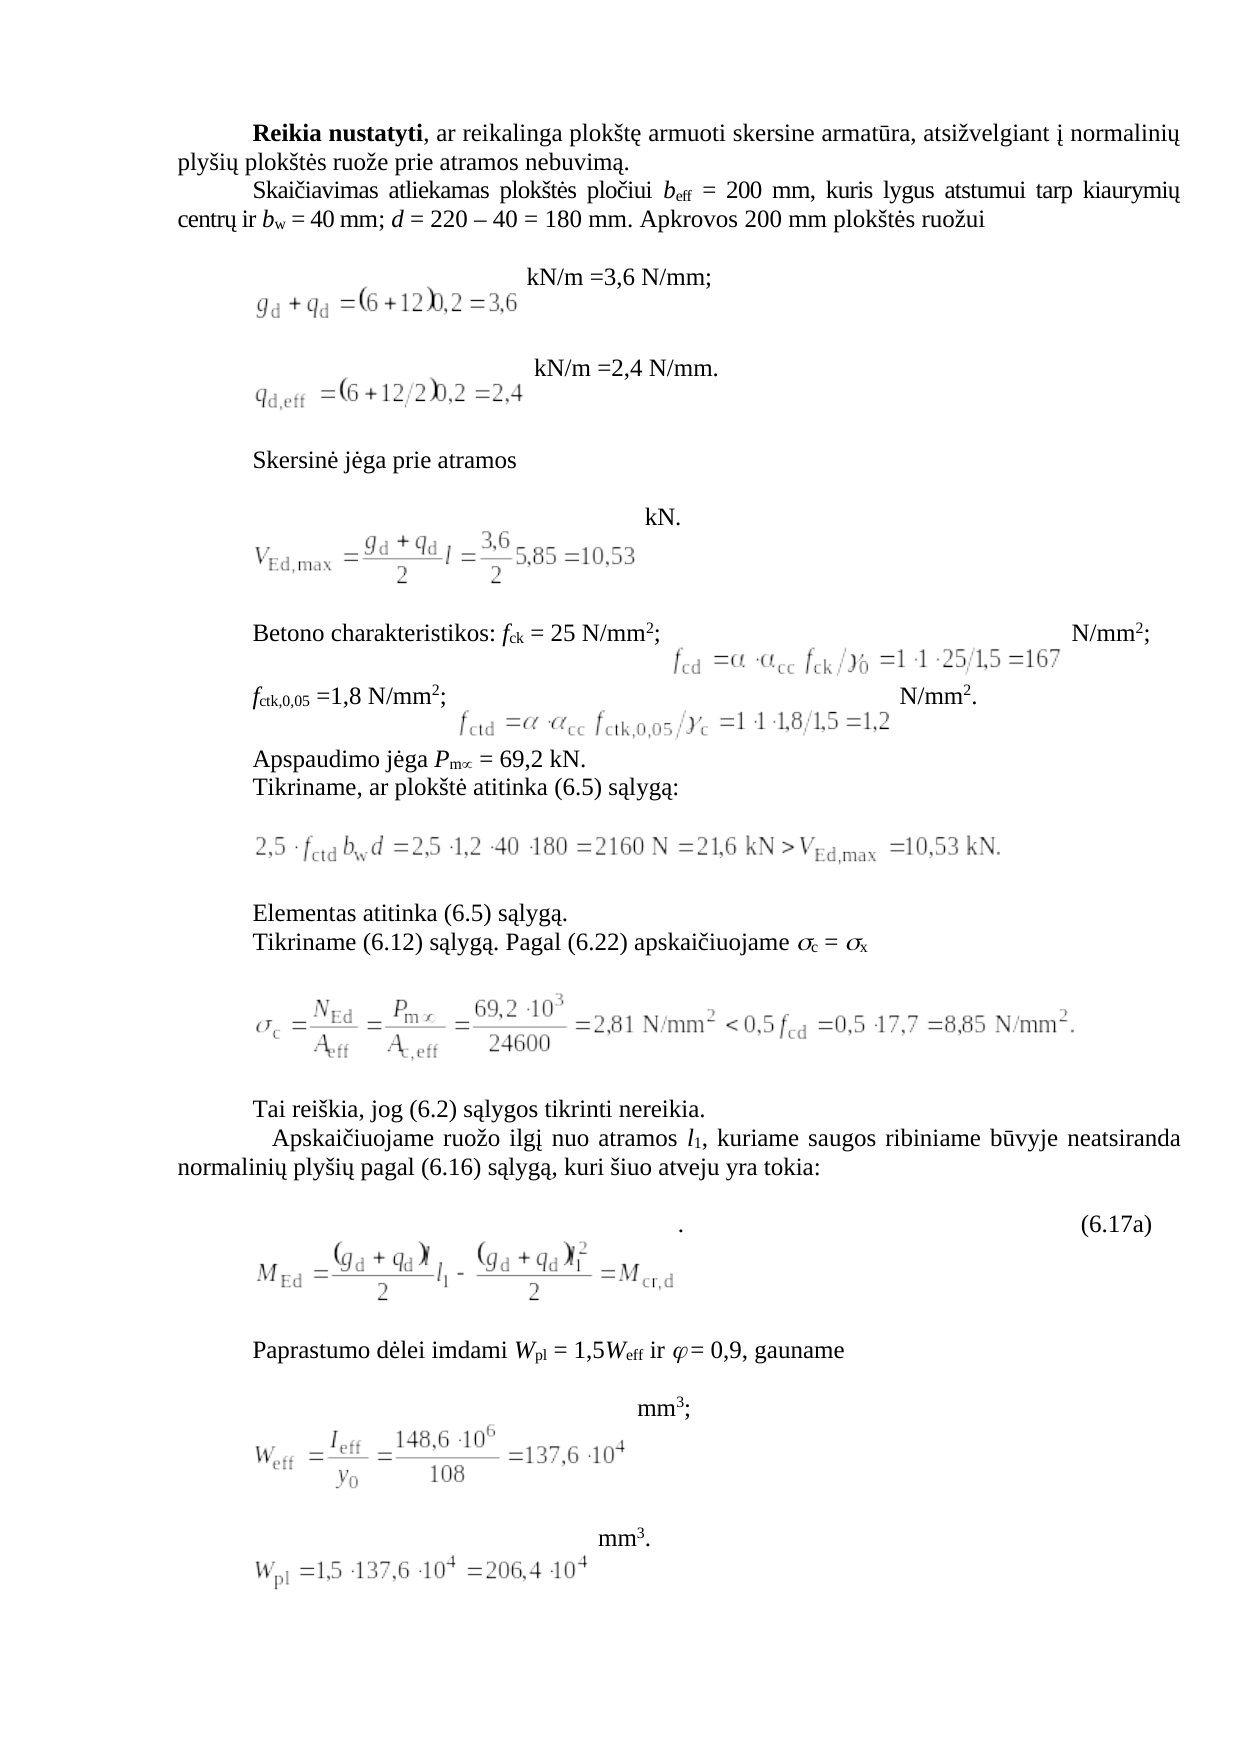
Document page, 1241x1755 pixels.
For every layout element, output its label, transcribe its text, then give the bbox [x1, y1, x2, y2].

text kN/m =3,6 N/mm; [177, 262, 1181, 324]
text Skersinė jėga prie atramos [177, 445, 1181, 473]
text kN. [177, 502, 1181, 589]
text Reikia nustatyti, ar reikalinga plokštę armuoti skersine armatūra, atsižvelgiant į normalinių plyšių plokštės ruože prie atramos nebuvimą. [177, 118, 1181, 176]
text Skaičiavimas atliekamas plokštės pločiui beff = 200 mm, kuris lygus atstumui tarp kiaurymių centrų ir bw = 40 mm; d = 220 – 40 = 180 mm. Apkrovos 200 mm plokštės ruožui [177, 176, 1181, 233]
text mm3; [177, 1393, 1181, 1494]
text mm3. [177, 1523, 1181, 1596]
text Betono charakteristikos: fck = 25 N/mm2; N/mm2; [177, 618, 1181, 681]
text Tikriname (6.12) sąlygą. Pagal (6.22) apskaičiuojame sc = sx [177, 927, 1181, 956]
text Tikriname, ar plokštė atitinka (6.5) sąlygą: [177, 772, 1181, 801]
text kN/m =2,4 N/mm. [177, 353, 1181, 416]
text Elementas atitinka (6.5) sąlygą. [177, 898, 1181, 927]
text . (6.17a) [177, 1209, 1181, 1306]
text fctk,0,05 =1,8 N/mm2; N/mm2. [177, 681, 1181, 744]
text Apskaičiuojame ruožo ilgį nuo atramos l1, kuriame saugos ribiniame būvyje neatsiranda normalinių plyšių pagal (6.16) sąlygą, kuri šiuo atveju yra tokia: [177, 1123, 1181, 1181]
text Apspaudimo jėga Pmµ = 69,2 kN. [177, 744, 1181, 772]
text Tai reiškia, jog (6.2) sąlygos tikrinti nereikia. [177, 1094, 1181, 1123]
text Paprastumo dėlei imdami Wpl = 1,5Weff ir j = 0,9, gauname [177, 1335, 1181, 1364]
